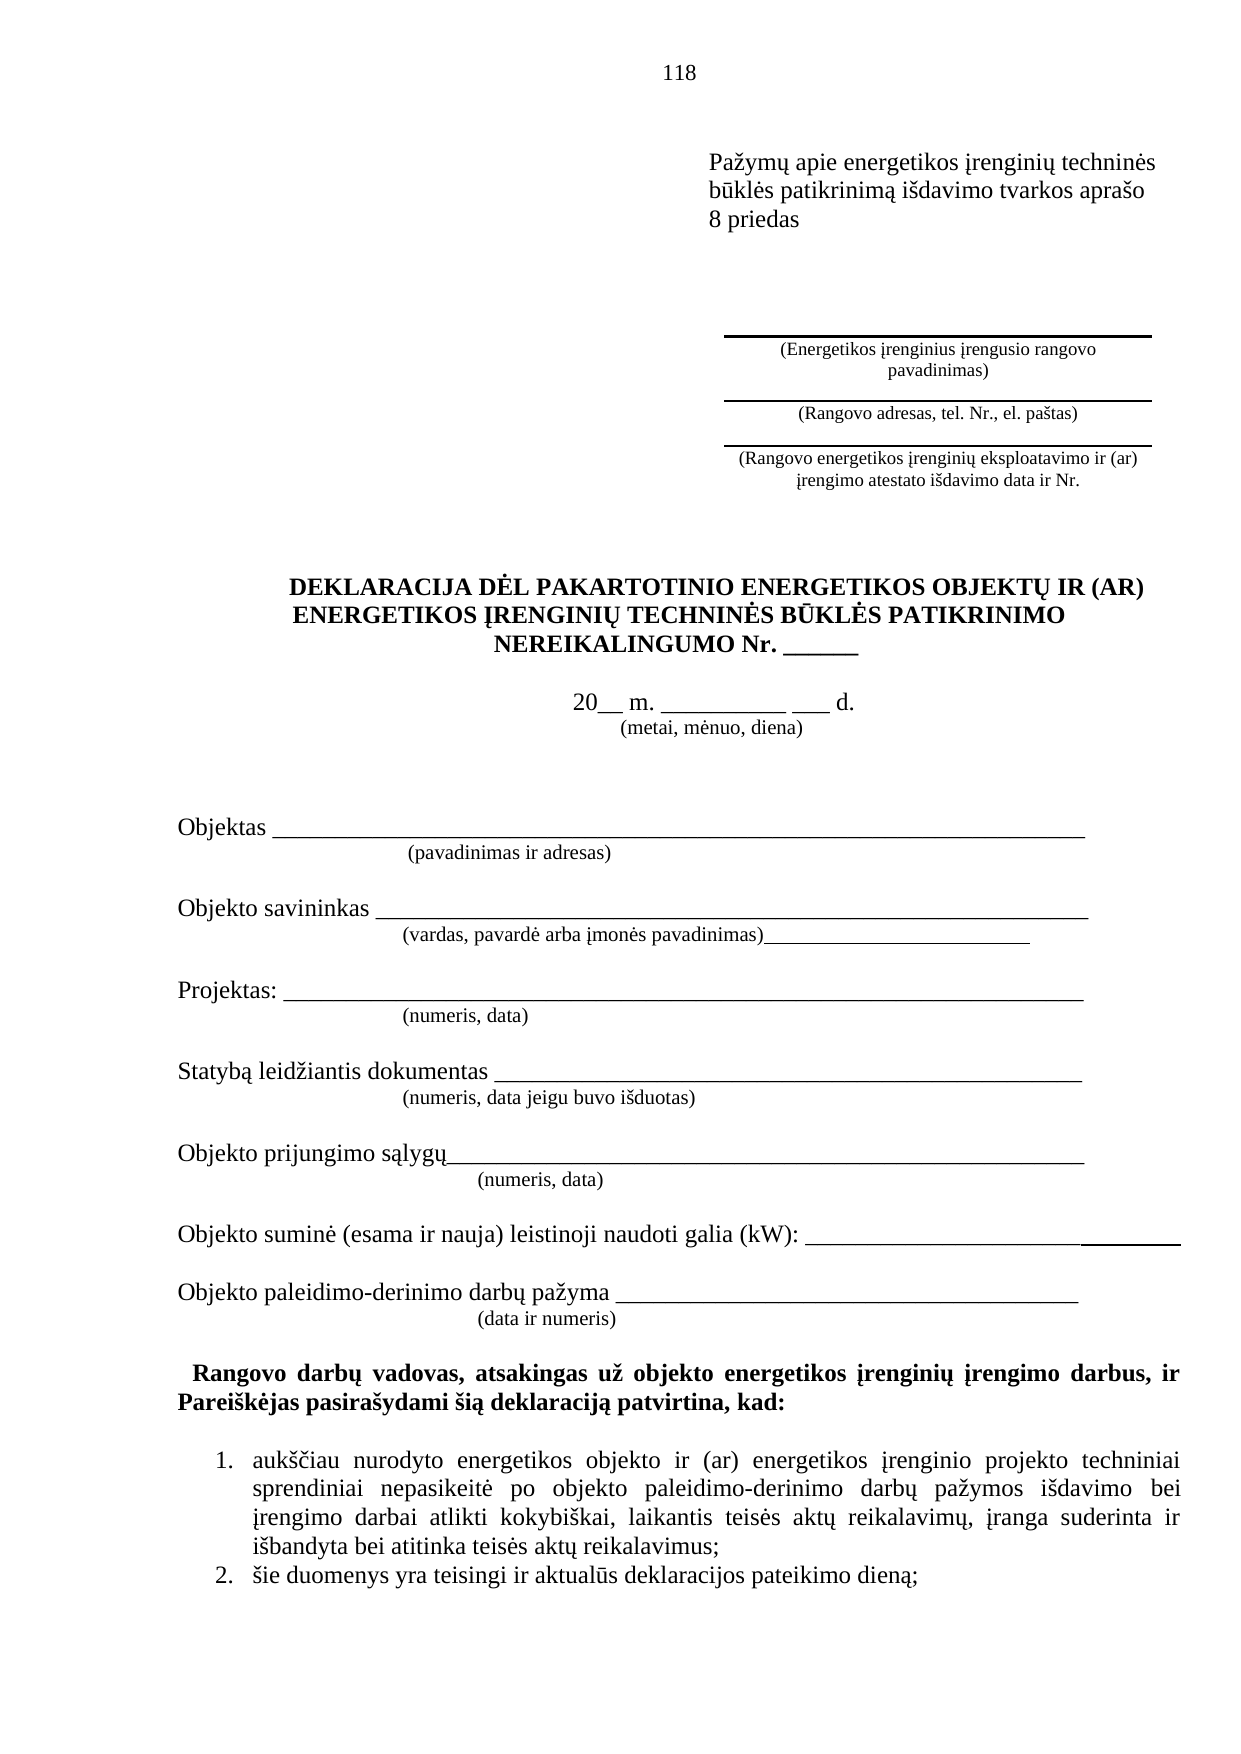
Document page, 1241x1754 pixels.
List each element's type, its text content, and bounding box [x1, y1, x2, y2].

text Objekto suminė (esama ir nauja) leistinoji naudoti galia (kW): ______________________ [177, 1219, 1181, 1248]
text 1. aukščiau nurodyto energetikos objekto ir (ar) energetikos įrenginio projekto techniniai sprendiniai nepasikeitė po objekto paleidimo-derinimo darbų pažymos išdavimo bei įrengimo darbai atlikti kokybiškai, laikantis teisės aktų reikalavimų, įranga suderinta ir išbandyta bei atitinka teisės aktų reikalavimus; [215, 1445, 1181, 1560]
text Objekto savininkas _________________________________________________________ [177, 893, 1181, 922]
text (numeris, data) [177, 1003, 1181, 1027]
text Objekto prijungimo sąlygų___________________________________________________ [177, 1138, 1181, 1167]
table_cell (Rangovo adresas, tel. Nr., el. paštas) [724, 402, 1152, 423]
table_cell [724, 381, 1152, 400]
text Statybą leidžiantis dokumentas _______________________________________________ [177, 1056, 1181, 1085]
table_header [724, 316, 1152, 335]
table_cell (Rangovo energetikos įrenginių eksploatavimo ir (ar) įrengimo atestato išdavimo data ir Nr. [724, 447, 1152, 512]
text 8 priedas [177, 204, 1181, 233]
text Rangovo darbų vadovas, atsakingas už objekto energetikos įrenginių įrengimo darbus, ir Pareiškėjas pasirašydami šią deklaraciją patvirtina, kad: [177, 1358, 1181, 1416]
text Pažymų apie energetikos įrenginių techninės [709, 147, 1181, 176]
text Projektas: ________________________________________________________________ [177, 975, 1181, 1003]
table_cell (Energetikos įrenginius įrengusio rangovo pavadinimas) [724, 338, 1152, 381]
text Objekto paleidimo-derinimo darbų pažyma _____________________________________ [177, 1277, 1181, 1306]
text 20__ m. __________ ___ d. [177, 687, 1181, 715]
text (metai, mėnuo, diena) [177, 715, 1181, 739]
text 2. šie duomenys yra teisingi ir aktualūs deklaracijos pateikimo dieną; [215, 1560, 1181, 1588]
text (numeris, data jeigu buvo išduotas) [177, 1085, 1181, 1109]
text (numeris, data) [177, 1167, 1181, 1191]
text (vardas, pavardė arba įmonės pavadinimas) [177, 922, 1181, 946]
text Objektas _________________________________________________________________ [177, 812, 1181, 840]
text (data ir numeris) [177, 1306, 1181, 1330]
table_cell [724, 423, 1152, 445]
text (pavadinimas ir adresas) [177, 840, 1181, 864]
text DEKLARACIJA DĖL PAKARTOTINIO ENERGETIKOS OBJEKTŲ IR (AR) ENERGETIKOS ĮRENGINIŲ TECHNINĖS BŪKLĖS PATIKRINIMO NEREIKALINGUMO Nr. ______ [177, 572, 1181, 658]
text būklės patikrinimą išdavimo tvarkos aprašo [709, 176, 1181, 204]
